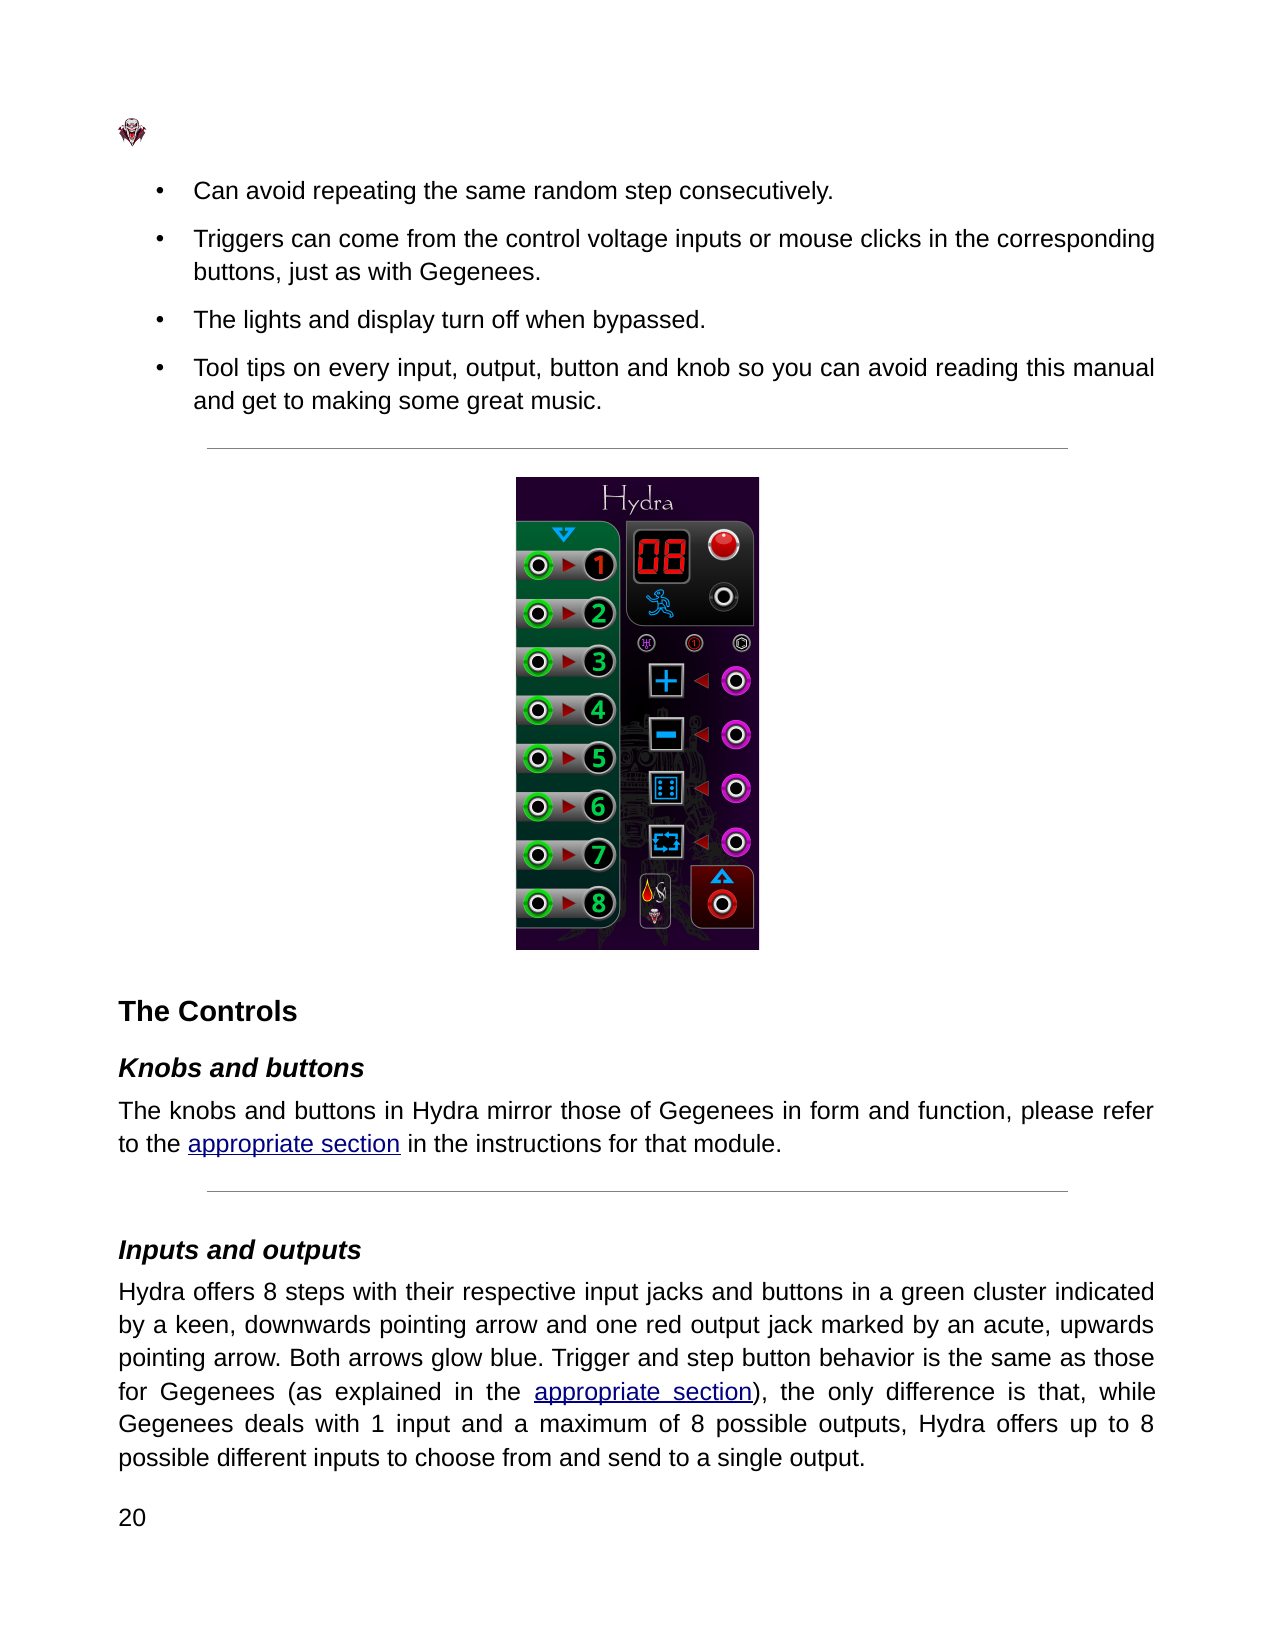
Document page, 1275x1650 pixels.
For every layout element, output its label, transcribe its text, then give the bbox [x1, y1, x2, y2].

text The knobs and buttons in Hydra mirror those of Gegenees in form and function, please refer to the appropriate section in the instructions for that module. [118, 1096, 1157, 1158]
list The lights and display turn off when bypassed. [156, 305, 1157, 334]
subtitle Inputs and outputs [118, 1234, 1157, 1265]
subtitle Knobs and buttons [118, 1052, 1157, 1084]
picture [515, 477, 760, 950]
list Can avoid repeating the same random step consecutively. [156, 176, 1157, 205]
list Triggers can come from the control voltage inputs or mouse clicks in the corresponding buttons, just as with Gegenees. [156, 224, 1157, 286]
list Tool tips on every input, output, button and knob so you can avoid reading this manual and get to making some great music. [156, 352, 1157, 414]
subtitle The Controls [118, 950, 1157, 1027]
text Hydra offers 8 steps with their respective input jacks and buttons in a green cluster indicated by a keen, downwards pointing arrow and one red output jack marked by an acute, upwards pointing arrow. Both arrows glow blue. Trigger and step button behavior is the same as those for Gegenees (as explained in the appropriate section), the only difference is that, while Gegenees deals with 1 input and a maximum of 8 possible outputs, Hydra offers up to 8 possible different inputs to choose from and send to a single output. [118, 1277, 1157, 1471]
